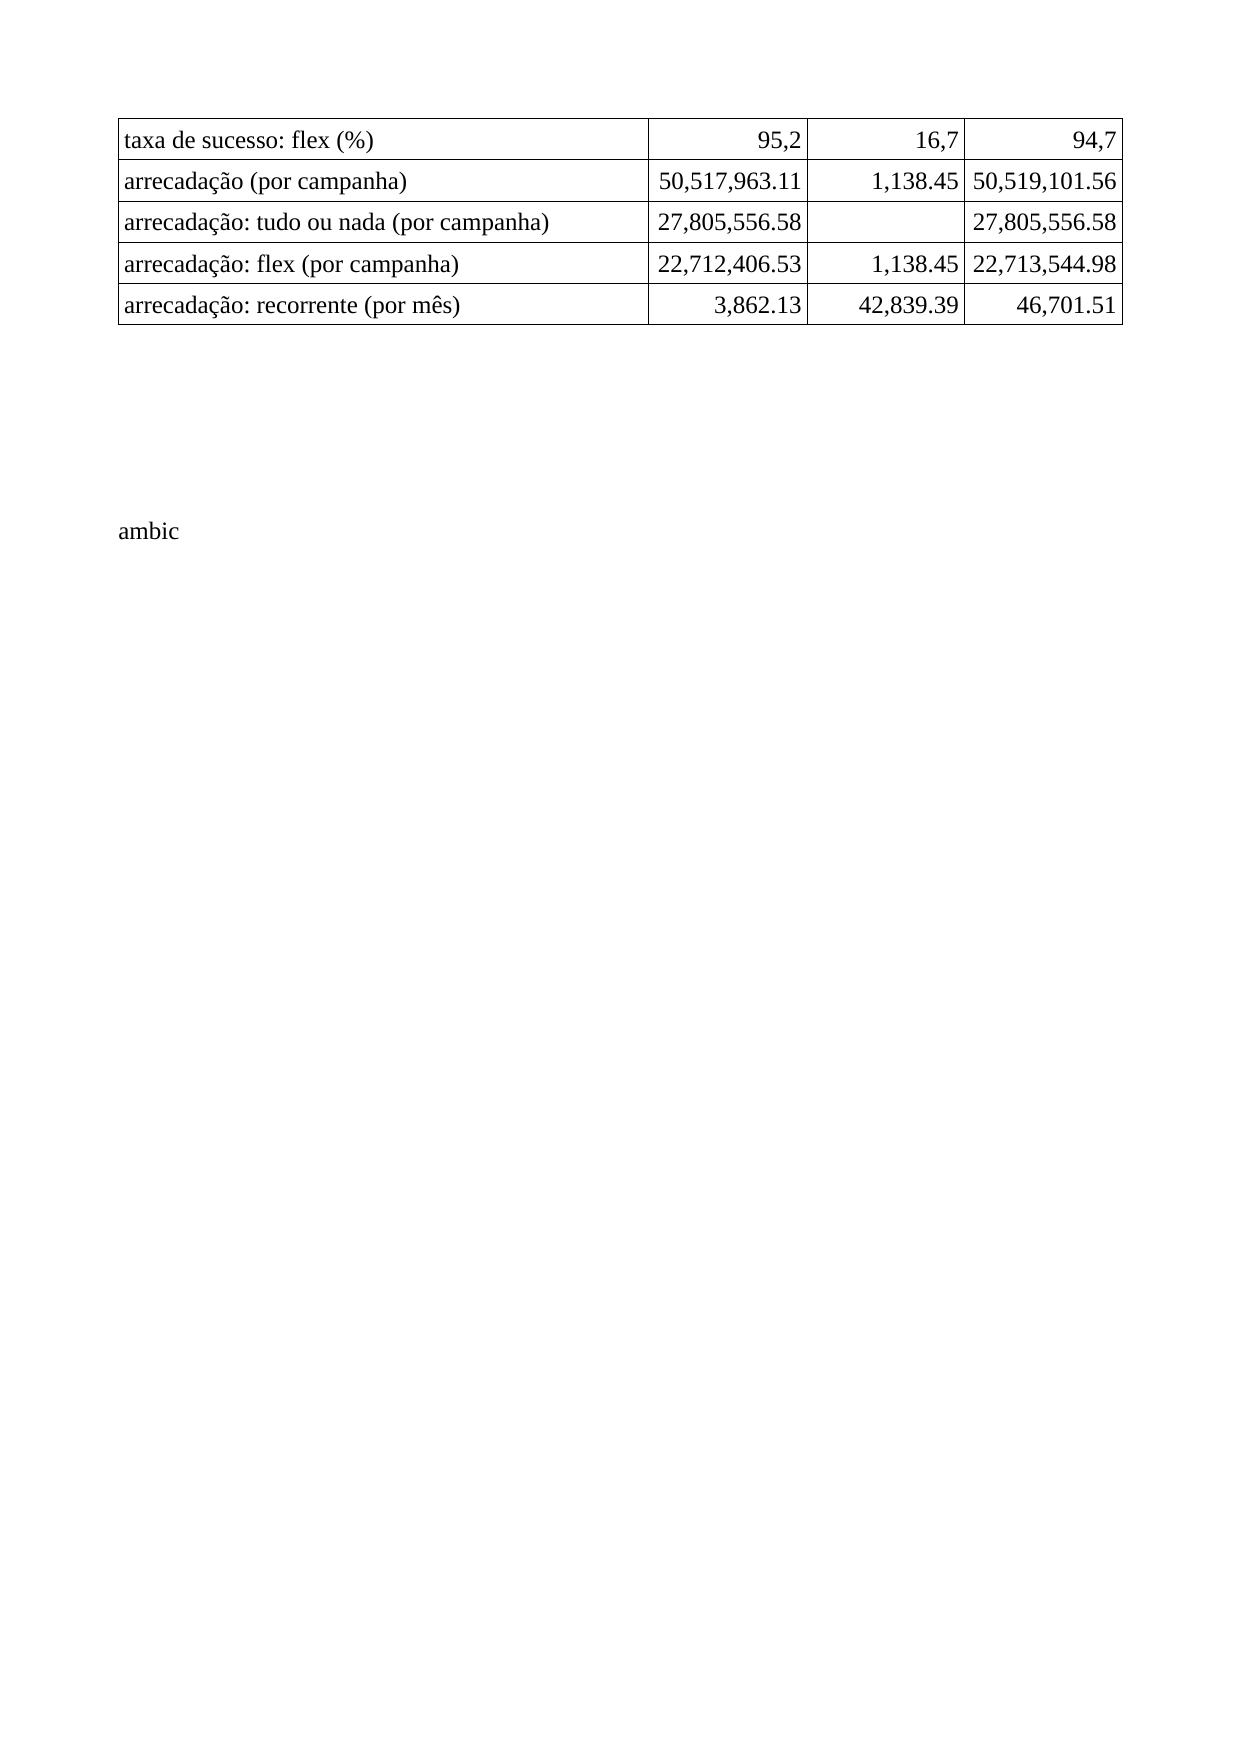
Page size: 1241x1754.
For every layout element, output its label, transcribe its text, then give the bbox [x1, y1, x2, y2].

table_cell 22,713,544.98 [965, 243, 1122, 283]
table_cell 94,7 [965, 119, 1122, 159]
table_cell 1,138.45 [808, 160, 964, 201]
table_cell arrecadação: tudo ou nada (por campanha) [119, 202, 648, 242]
table_cell 16,7 [808, 119, 964, 159]
table_cell 3,862.13 [649, 284, 807, 324]
table_cell 27,805,556.58 [965, 202, 1122, 242]
table_cell [808, 202, 964, 242]
table_cell 46,701.51 [965, 284, 1122, 324]
table_cell arrecadação: flex (por campanha) [119, 243, 648, 283]
table_cell 50,519,101.56 [965, 160, 1122, 201]
table_cell 50,517,963.11 [649, 160, 807, 201]
table_cell 27,805,556.58 [649, 202, 807, 242]
text ambic [118, 516, 1122, 544]
table_cell 22,712,406.53 [649, 243, 807, 283]
table_cell 1,138.45 [808, 243, 964, 283]
table_cell taxa de sucesso: flex (%) [119, 119, 648, 159]
table_cell arrecadação: recorrente (por mês) [119, 284, 648, 324]
table_cell arrecadação (por campanha) [119, 160, 648, 201]
table_cell 42,839.39 [808, 284, 964, 324]
table_cell 95,2 [649, 119, 807, 159]
